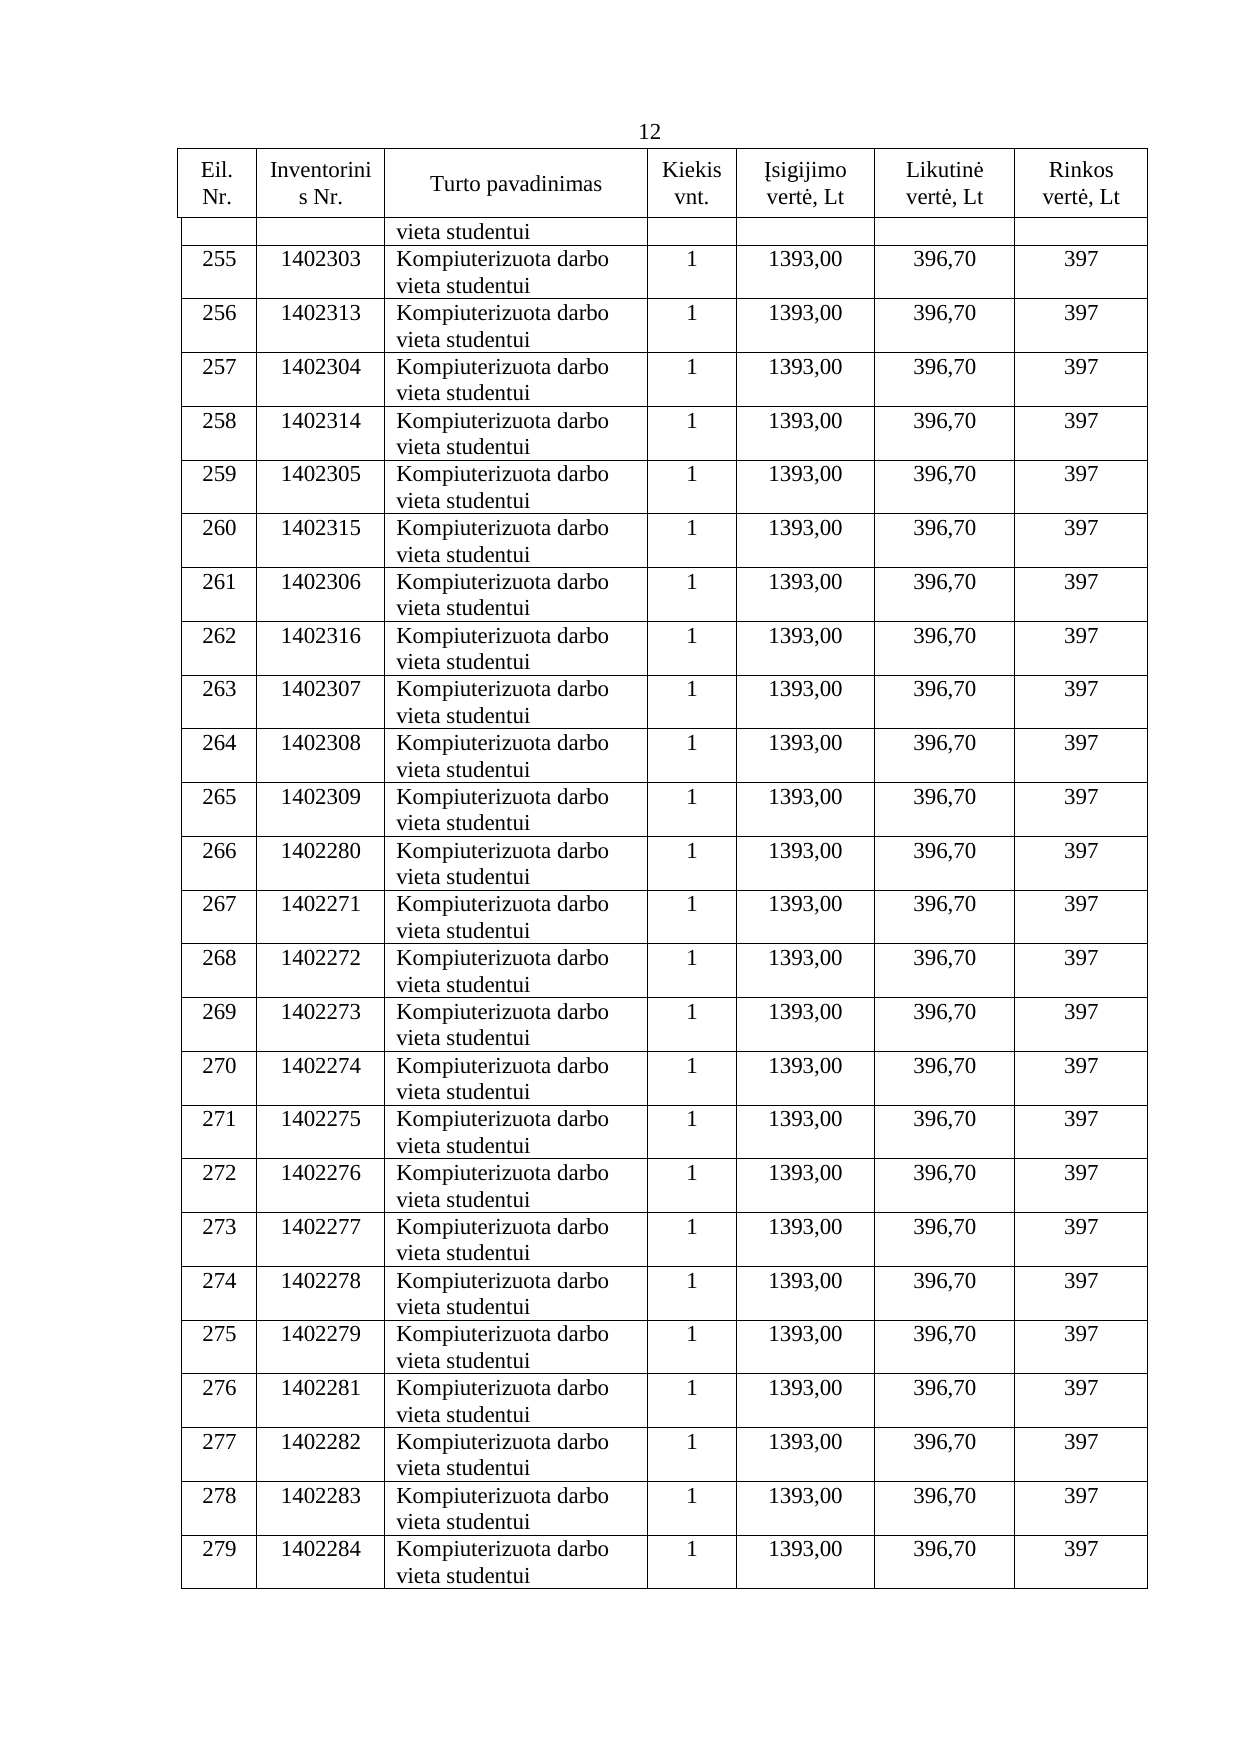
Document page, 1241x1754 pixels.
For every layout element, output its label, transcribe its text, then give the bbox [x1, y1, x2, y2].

table_cell 1393,00 [737, 1482, 874, 1534]
table_cell 1402271 [257, 891, 384, 943]
table_cell 1402272 [257, 944, 384, 997]
table_cell [177, 1535, 181, 1588]
table_cell 1393,00 [737, 891, 874, 943]
table_cell 397 [1015, 299, 1147, 352]
table_cell [177, 460, 181, 513]
table_cell 397 [1015, 1052, 1147, 1104]
table_cell [177, 1105, 181, 1158]
table_cell [177, 567, 181, 621]
table_cell Kompiuterizuota darbo vieta studentui [385, 1052, 647, 1104]
table_cell Kompiuterizuota darbo vieta studentui [385, 353, 647, 406]
table_cell 260 [182, 514, 256, 567]
table_cell 1402279 [257, 1321, 384, 1373]
table_cell 271 [182, 1106, 256, 1158]
table_cell 277 [182, 1428, 256, 1481]
table_cell Kompiuterizuota darbo vieta studentui [385, 998, 647, 1051]
table_cell [257, 218, 384, 244]
table_cell 276 [182, 1374, 256, 1427]
table_cell 1 [648, 1374, 736, 1427]
table_cell 1393,00 [737, 837, 874, 889]
table_cell 1402283 [257, 1482, 384, 1534]
table_cell 396,70 [875, 944, 1014, 997]
table_cell 397 [1015, 783, 1147, 836]
table_cell 266 [182, 837, 256, 889]
table_cell 259 [182, 461, 256, 513]
table_cell 1402309 [257, 783, 384, 836]
table_cell 1402278 [257, 1267, 384, 1319]
table_cell 1 [648, 353, 736, 406]
table_cell 1 [648, 622, 736, 674]
table_cell 1 [648, 837, 736, 889]
table_cell 1402277 [257, 1213, 384, 1266]
table_cell 1393,00 [737, 353, 874, 406]
table_cell 397 [1015, 729, 1147, 782]
table_cell 269 [182, 998, 256, 1051]
table_cell 1402307 [257, 676, 384, 728]
table_header Įsigijimo vertė, Lt [737, 149, 874, 217]
table_cell 396,70 [875, 622, 1014, 674]
table_cell [177, 1051, 181, 1104]
table_cell [648, 218, 736, 244]
table_cell 397 [1015, 891, 1147, 943]
table_cell 396,70 [875, 353, 1014, 406]
table_cell 1 [648, 1213, 736, 1266]
table_cell Kompiuterizuota darbo vieta studentui [385, 568, 647, 621]
table_cell 1393,00 [737, 622, 874, 674]
table_cell 397 [1015, 1213, 1147, 1266]
table_cell [177, 1481, 181, 1534]
table_cell Kompiuterizuota darbo vieta studentui [385, 944, 647, 997]
table_cell 1393,00 [737, 998, 874, 1051]
table_cell [1015, 218, 1147, 244]
table_header Inventorinis Nr. [257, 149, 384, 217]
table_cell 257 [182, 353, 256, 406]
table_cell 1393,00 [737, 461, 874, 513]
table_cell 397 [1015, 676, 1147, 728]
table_cell 256 [182, 299, 256, 352]
table_cell Kompiuterizuota darbo vieta studentui [385, 1213, 647, 1266]
table_cell 1402315 [257, 514, 384, 567]
table_cell Kompiuterizuota darbo vieta studentui [385, 837, 647, 889]
table_cell 1402282 [257, 1428, 384, 1481]
table_cell 396,70 [875, 1321, 1014, 1373]
table_cell 1402313 [257, 299, 384, 352]
table_cell 397 [1015, 1482, 1147, 1534]
table_cell 1402276 [257, 1159, 384, 1212]
table_cell 397 [1015, 1159, 1147, 1212]
table_cell 273 [182, 1213, 256, 1266]
table_cell [177, 675, 181, 728]
table_cell 275 [182, 1321, 256, 1373]
table_cell [177, 513, 181, 567]
table_cell Kompiuterizuota darbo vieta studentui [385, 461, 647, 513]
table_cell 1 [648, 1052, 736, 1104]
table_cell 1 [648, 1321, 736, 1373]
table_cell 1393,00 [737, 1159, 874, 1212]
table_cell 396,70 [875, 461, 1014, 513]
table_cell 396,70 [875, 1267, 1014, 1319]
table_cell 397 [1015, 944, 1147, 997]
table_cell Kompiuterizuota darbo vieta studentui [385, 246, 647, 298]
table_cell [177, 1373, 181, 1427]
table_cell 1 [648, 407, 736, 459]
table_cell Kompiuterizuota darbo vieta studentui [385, 1536, 647, 1588]
table_header Kiekis vnt. [648, 149, 736, 217]
table_cell [177, 943, 181, 997]
table_cell 1393,00 [737, 568, 874, 621]
table_cell 1402280 [257, 837, 384, 889]
table_cell 396,70 [875, 1213, 1014, 1266]
table_cell 1 [648, 568, 736, 621]
table_cell [177, 406, 181, 459]
table_cell 396,70 [875, 1482, 1014, 1534]
table_cell Kompiuterizuota darbo vieta studentui [385, 1159, 647, 1212]
table_cell 272 [182, 1159, 256, 1212]
table_cell 396,70 [875, 514, 1014, 567]
table_cell [177, 352, 181, 406]
table_cell 270 [182, 1052, 256, 1104]
table_cell [177, 836, 181, 889]
table_cell 397 [1015, 461, 1147, 513]
table_cell [875, 218, 1014, 244]
table_cell 1393,00 [737, 729, 874, 782]
table_cell 396,70 [875, 891, 1014, 943]
table_cell 1393,00 [737, 1374, 874, 1427]
table_cell 396,70 [875, 783, 1014, 836]
table_cell 397 [1015, 514, 1147, 567]
table_cell [177, 1320, 181, 1373]
table_header Likutinė vertė, Lt [875, 149, 1014, 217]
table_cell 1393,00 [737, 407, 874, 459]
table_cell [177, 997, 181, 1051]
table_cell 1402304 [257, 353, 384, 406]
table_cell 279 [182, 1536, 256, 1588]
table_cell 1 [648, 676, 736, 728]
table_cell 1 [648, 461, 736, 513]
table_cell 1 [648, 998, 736, 1051]
table_cell 397 [1015, 407, 1147, 459]
table_cell 1402273 [257, 998, 384, 1051]
table_cell 396,70 [875, 998, 1014, 1051]
table_cell 267 [182, 891, 256, 943]
table_cell 1 [648, 783, 736, 836]
table_cell [177, 728, 181, 782]
table_cell 1393,00 [737, 1536, 874, 1588]
table_cell 1402284 [257, 1536, 384, 1588]
table_cell 397 [1015, 353, 1147, 406]
table_cell Kompiuterizuota darbo vieta studentui [385, 1106, 647, 1158]
table_cell 262 [182, 622, 256, 674]
table_cell 1393,00 [737, 246, 874, 298]
table_cell 258 [182, 407, 256, 459]
table_cell 1 [648, 1159, 736, 1212]
table_cell 1393,00 [737, 514, 874, 567]
table_cell 396,70 [875, 1428, 1014, 1481]
table_cell [177, 218, 181, 244]
table_cell [177, 890, 181, 943]
table_cell 396,70 [875, 676, 1014, 728]
table_cell 261 [182, 568, 256, 621]
table_cell 397 [1015, 1374, 1147, 1427]
table_cell [737, 218, 874, 244]
table_cell 1393,00 [737, 783, 874, 836]
table_cell 1 [648, 1428, 736, 1481]
table_cell Kompiuterizuota darbo vieta studentui [385, 622, 647, 674]
table_cell [177, 1266, 181, 1319]
table_cell 1393,00 [737, 1267, 874, 1319]
table_cell 397 [1015, 1428, 1147, 1481]
table_cell 1393,00 [737, 1321, 874, 1373]
table_cell Kompiuterizuota darbo vieta studentui [385, 1374, 647, 1427]
table_cell 278 [182, 1482, 256, 1534]
table_cell 396,70 [875, 299, 1014, 352]
table_cell 397 [1015, 1106, 1147, 1158]
table_cell Kompiuterizuota darbo vieta studentui [385, 783, 647, 836]
table_cell 265 [182, 783, 256, 836]
table_cell 1393,00 [737, 944, 874, 997]
table_cell 396,70 [875, 837, 1014, 889]
table_cell 1393,00 [737, 676, 874, 728]
table_cell [177, 1158, 181, 1212]
table_cell 396,70 [875, 1374, 1014, 1427]
table_cell 264 [182, 729, 256, 782]
table_cell 1 [648, 299, 736, 352]
table_cell 1402316 [257, 622, 384, 674]
table_cell [177, 621, 181, 674]
table_cell 1 [648, 246, 736, 298]
table_cell 396,70 [875, 1052, 1014, 1104]
table_cell Kompiuterizuota darbo vieta studentui [385, 514, 647, 567]
table_cell 1402281 [257, 1374, 384, 1427]
table_cell 397 [1015, 837, 1147, 889]
table_cell Kompiuterizuota darbo vieta studentui [385, 1321, 647, 1373]
table_cell 397 [1015, 246, 1147, 298]
table_cell Kompiuterizuota darbo vieta studentui [385, 676, 647, 728]
table_cell 1402275 [257, 1106, 384, 1158]
table_cell 1402303 [257, 246, 384, 298]
table_cell 397 [1015, 622, 1147, 674]
table_cell 396,70 [875, 568, 1014, 621]
table_header Rinkos vertė, Lt [1015, 149, 1147, 217]
table_cell 1402305 [257, 461, 384, 513]
table_cell 268 [182, 944, 256, 997]
table_cell 1 [648, 514, 736, 567]
table_cell 1393,00 [737, 1213, 874, 1266]
table_cell 396,70 [875, 1536, 1014, 1588]
table_cell 396,70 [875, 1106, 1014, 1158]
table_cell 1 [648, 1106, 736, 1158]
table_cell vieta studentui [385, 218, 647, 244]
table_cell [182, 218, 256, 244]
table_cell 397 [1015, 1321, 1147, 1373]
table_cell 1 [648, 1267, 736, 1319]
table_cell Kompiuterizuota darbo vieta studentui [385, 1428, 647, 1481]
table_cell 1393,00 [737, 299, 874, 352]
table_cell 1393,00 [737, 1052, 874, 1104]
table_cell Kompiuterizuota darbo vieta studentui [385, 891, 647, 943]
table_cell Kompiuterizuota darbo vieta studentui [385, 1267, 647, 1319]
table_cell 1393,00 [737, 1106, 874, 1158]
table_cell [177, 245, 181, 298]
table_cell 263 [182, 676, 256, 728]
table_cell 396,70 [875, 246, 1014, 298]
table_cell 397 [1015, 1536, 1147, 1588]
table_cell 1 [648, 944, 736, 997]
table_cell [177, 298, 181, 352]
table_cell 1 [648, 1536, 736, 1588]
table_cell [177, 1427, 181, 1481]
table_cell Kompiuterizuota darbo vieta studentui [385, 407, 647, 459]
table_cell 1402308 [257, 729, 384, 782]
table_cell 396,70 [875, 1159, 1014, 1212]
table_cell [177, 1212, 181, 1266]
table_cell [177, 782, 181, 836]
table_cell 1 [648, 891, 736, 943]
table_cell Kompiuterizuota darbo vieta studentui [385, 1482, 647, 1534]
table_cell Kompiuterizuota darbo vieta studentui [385, 299, 647, 352]
table_cell 397 [1015, 568, 1147, 621]
table_header Turto pavadinimas [385, 149, 647, 217]
table_cell 274 [182, 1267, 256, 1319]
table_cell 1402314 [257, 407, 384, 459]
table_cell 1402306 [257, 568, 384, 621]
table_cell 397 [1015, 1267, 1147, 1319]
table_cell 396,70 [875, 729, 1014, 782]
table_cell Kompiuterizuota darbo vieta studentui [385, 729, 647, 782]
table_cell 1393,00 [737, 1428, 874, 1481]
table_cell 397 [1015, 998, 1147, 1051]
table_cell 1 [648, 729, 736, 782]
table_header Eil. Nr. [178, 149, 256, 217]
table_cell 1 [648, 1482, 736, 1534]
table_cell 255 [182, 246, 256, 298]
table_cell 1402274 [257, 1052, 384, 1104]
table_cell 396,70 [875, 407, 1014, 459]
